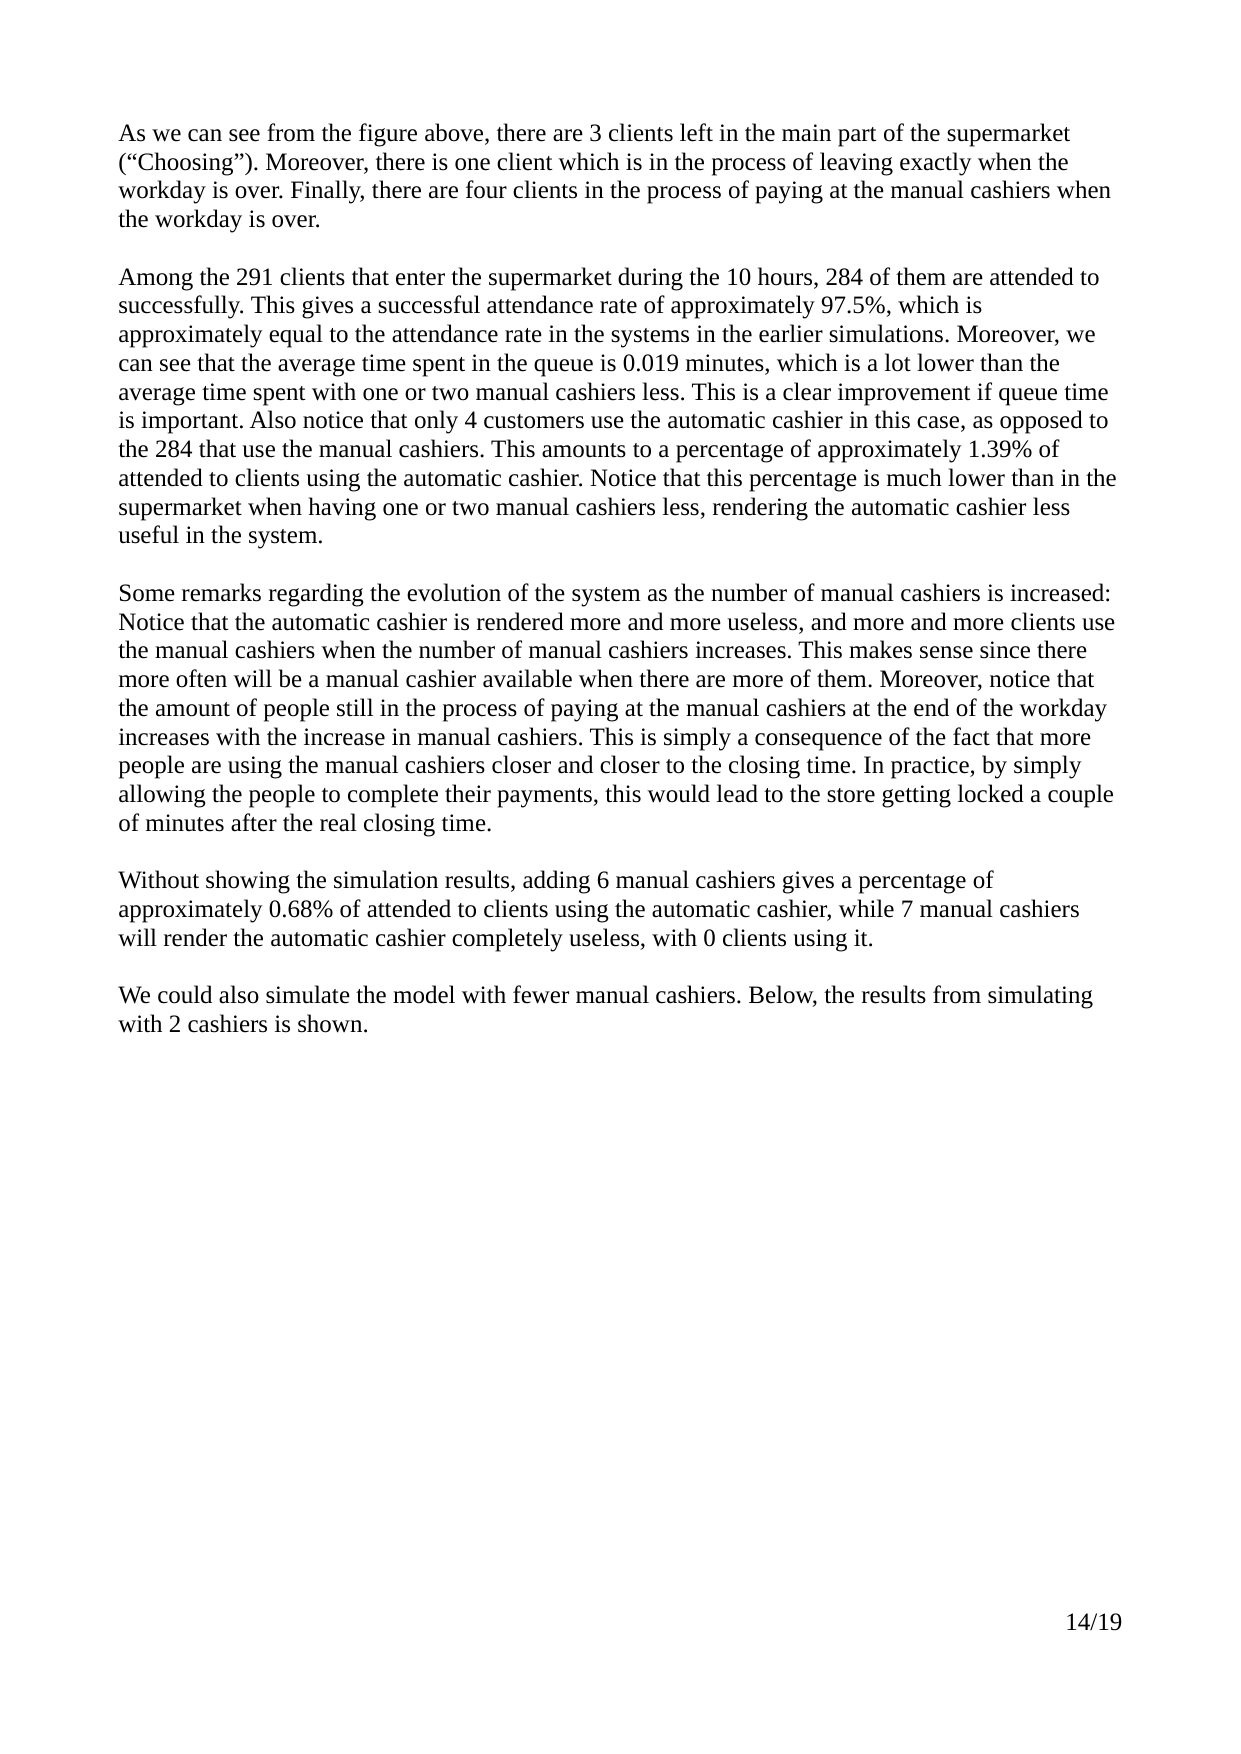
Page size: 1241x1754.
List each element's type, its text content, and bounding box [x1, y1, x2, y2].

text Without showing the simulation results, adding 6 manual cashiers gives a percentage of approximately 0.68% of attended to clients using the automatic cashier, while 7 manual cashiers will render the automatic cashier completely useless, with 0 clients using it. [118, 866, 1122, 952]
text As we can see from the figure above, there are 3 clients left in the main part of the supermarket (“Choosing”). Moreover, there is one client which is in the process of leaving exactly when the workday is over. Finally, there are four clients in the process of paying at the manual cashiers when the workday is over. [118, 118, 1122, 233]
text Among the 291 clients that enter the supermarket during the 10 hours, 284 of them are attended to successfully. This gives a successful attendance rate of approximately 97.5%, which is approximately equal to the attendance rate in the systems in the earlier simulations. Moreover, we can see that the average time spent in the queue is 0.019 minutes, which is a lot lower than the average time spent with one or two manual cashiers less. This is a clear improvement if queue time is important. Also notice that only 4 customers use the automatic cashier in this case, as opposed to the 284 that use the manual cashiers. This amounts to a percentage of approximately 1.39% of attended to clients using the automatic cashier. Notice that this percentage is much lower than in the supermarket when having one or two manual cashiers less, rendering the automatic cashier less useful in the system. [118, 262, 1122, 549]
text Some remarks regarding the evolution of the system as the number of manual cashiers is increased: Notice that the automatic cashier is rendered more and more useless, and more and more clients use the manual cashiers when the number of manual cashiers increases. This makes sense since there more often will be a manual cashier available when there are more of them. Moreover, notice that the amount of people still in the process of paying at the manual cashiers at the end of the workday increases with the increase in manual cashiers. This is simply a consequence of the fact that more people are using the manual cashiers closer and closer to the closing time. In practice, by simply allowing the people to complete their payments, this would lead to the store getting locked a couple of minutes after the real closing time. [118, 578, 1122, 837]
text We could also simulate the model with fewer manual cashiers. Below, the results from simulating with 2 cashiers is shown. [118, 981, 1122, 1038]
